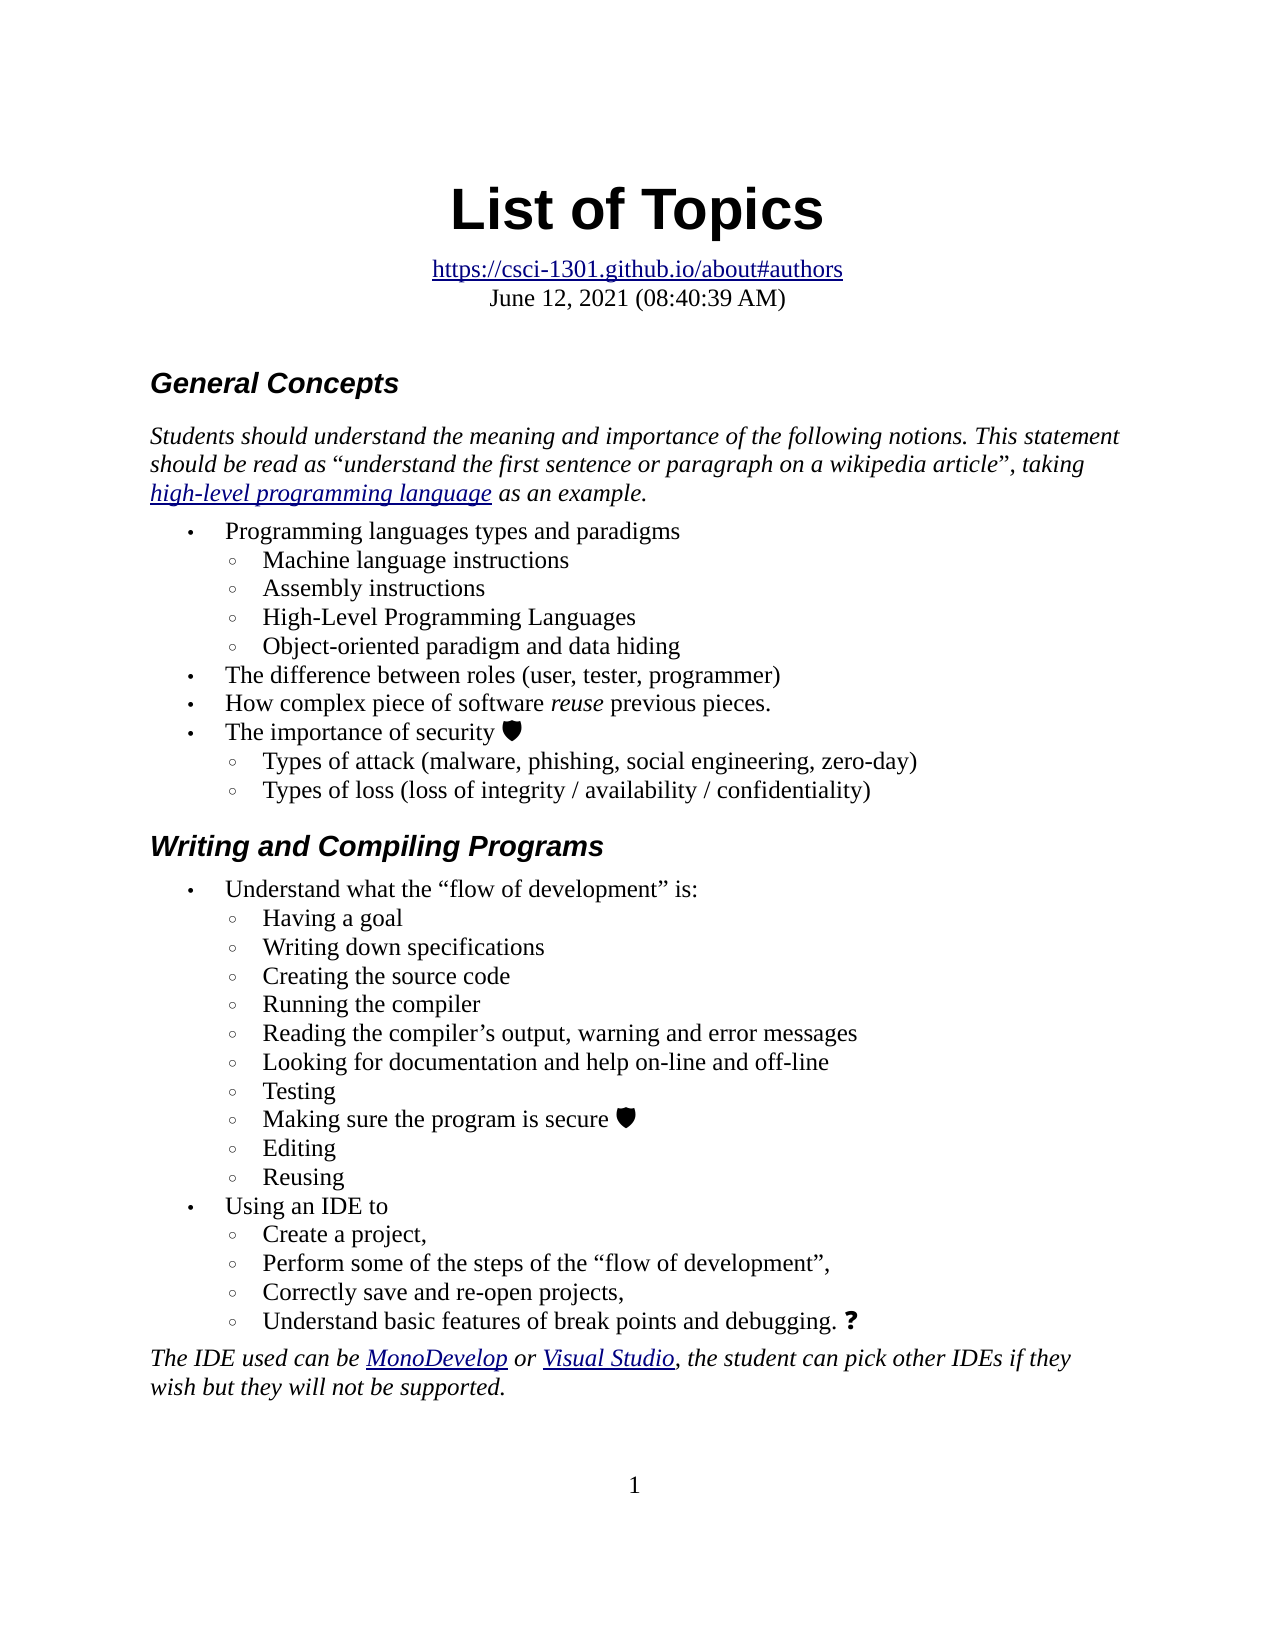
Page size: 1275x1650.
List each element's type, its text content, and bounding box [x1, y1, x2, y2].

list How complex piece of software reuse previous pieces. [187, 688, 1125, 717]
list Perform some of the steps of the “flow of development”, [225, 1248, 1125, 1277]
list The difference between roles (user, tester, programmer) [187, 660, 1125, 688]
list The importance of security 🛡️ [187, 717, 1125, 746]
list Types of loss (loss of integrity / availability / confidentiality) [225, 775, 1125, 803]
list High-Level Programming Languages [225, 602, 1125, 631]
list Testing [225, 1076, 1125, 1104]
list Having a goal [225, 903, 1125, 932]
list Reusing [225, 1162, 1125, 1191]
list Running the compiler [225, 989, 1125, 1018]
list Object-oriented paradigm and data hiding [225, 631, 1125, 660]
list Understand basic features of break points and debugging. ❓ [225, 1306, 1125, 1334]
text https://csci-1301.github.io/about#authors [150, 254, 1125, 283]
list Writing down specifications [225, 932, 1125, 961]
subtitle General Concepts [150, 366, 1125, 399]
list Reading the compiler’s output, warning and error messages [225, 1018, 1125, 1047]
list Create a project, [225, 1219, 1125, 1248]
list Machine language instructions [225, 545, 1125, 573]
list Making sure the program is secure 🛡️ [225, 1104, 1125, 1133]
list Types of attack (malware, phishing, social engineering, zero-day) [225, 746, 1125, 775]
text June 12, 2021 (08:40:39 AM) [150, 283, 1125, 312]
title List of Topics [150, 175, 1125, 242]
list Correctly save and re-open projects, [225, 1277, 1125, 1306]
list Looking for documentation and help on-line and off-line [225, 1047, 1125, 1076]
text The IDE used can be MonoDevelop or Visual Studio, the student can pick other IDEs if they wish but they will not be supported. [150, 1343, 1125, 1401]
text Students should understand the meaning and importance of the following notions. This statement should be read as “understand the first sentence or paragraph on a wikipedia article”, taking high-level programming language as an example. [150, 421, 1125, 507]
subtitle Writing and Compiling Programs [150, 828, 1125, 862]
list Using an IDE to [187, 1191, 1125, 1219]
list Assembly instructions [225, 573, 1125, 602]
list Editing [225, 1133, 1125, 1162]
list Programming languages types and paradigms [187, 516, 1125, 545]
list Understand what the “flow of development” is: [187, 874, 1125, 903]
list Creating the source code [225, 961, 1125, 989]
